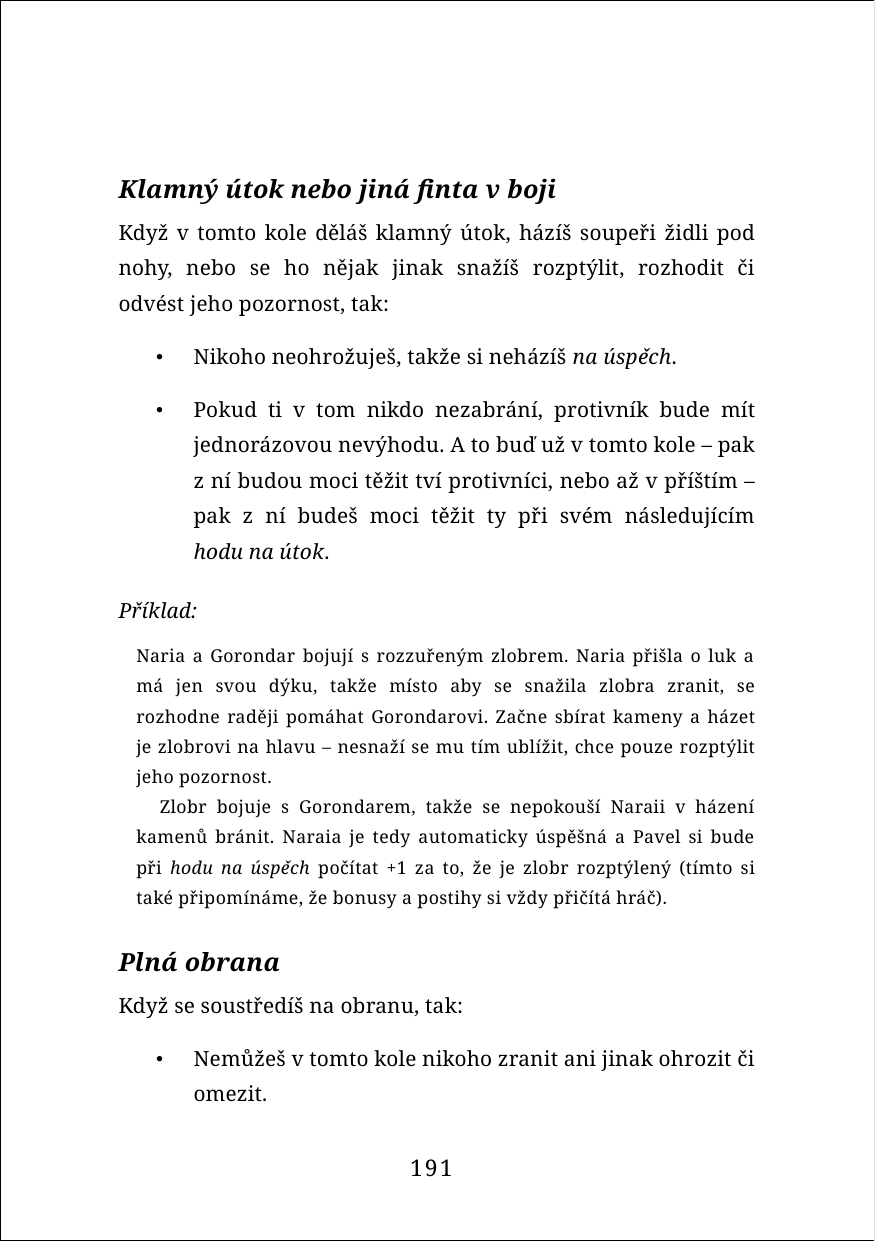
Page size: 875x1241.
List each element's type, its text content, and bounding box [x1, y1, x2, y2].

subtitle Klamný útok nebo jiná finta v boji [118, 172, 756, 206]
text Když v tomto kole děláš klamný útok, házíš soupeři židli pod nohy, nebo se ho nějak jinak snažíš rozptýlit, rozhodit či odvést jeho pozornost, tak: [118, 218, 756, 317]
list Nemůžeš v tomto kole nikoho zranit ani jinak ohrozit či omezit. [156, 1044, 756, 1108]
list Nikoho neohrožuješ, takže si neházíš na úspěch. [156, 342, 756, 370]
text Když se soustředíš na obranu, tak: [118, 991, 756, 1019]
text Naria a Gorondar bojují s rozzuřeným zlobrem. Naria přišla o luk a má jen svou dýku, takže místo aby se snažila zlobra zranit, se rozhodne raději pomáhat Gorondarovi. Začne sbírat kameny a házet je zlobrovi na hlavu – nesnaží se mu tím ublížit, chce pouze rozptýlit jeho pozornost. Zlobr bojuje s Gorondarem, takže se nepokouší Naraii v házení kamenů bránit. Naraia je tedy automaticky úspěšná a Pavel si bude při hodu na úspěch počítat +1 za to, že je zlobr rozptýlený (tímto si také připomínáme, že bonusy a postihy si vždy přičítá hráč). [136, 644, 756, 909]
text Příklad: [118, 596, 756, 625]
subtitle Plná obrana [118, 945, 756, 979]
list Pokud ti v tom nikdo nezabrání, protivník bude mít jednorázovou nevýhodu. A to buď už v tomto kole – pak z ní budou moci těžit tví protivníci, nebo až v příštím – pak z ní budeš moci těžit ty při svém následujícím hodu na útok. [156, 395, 756, 566]
